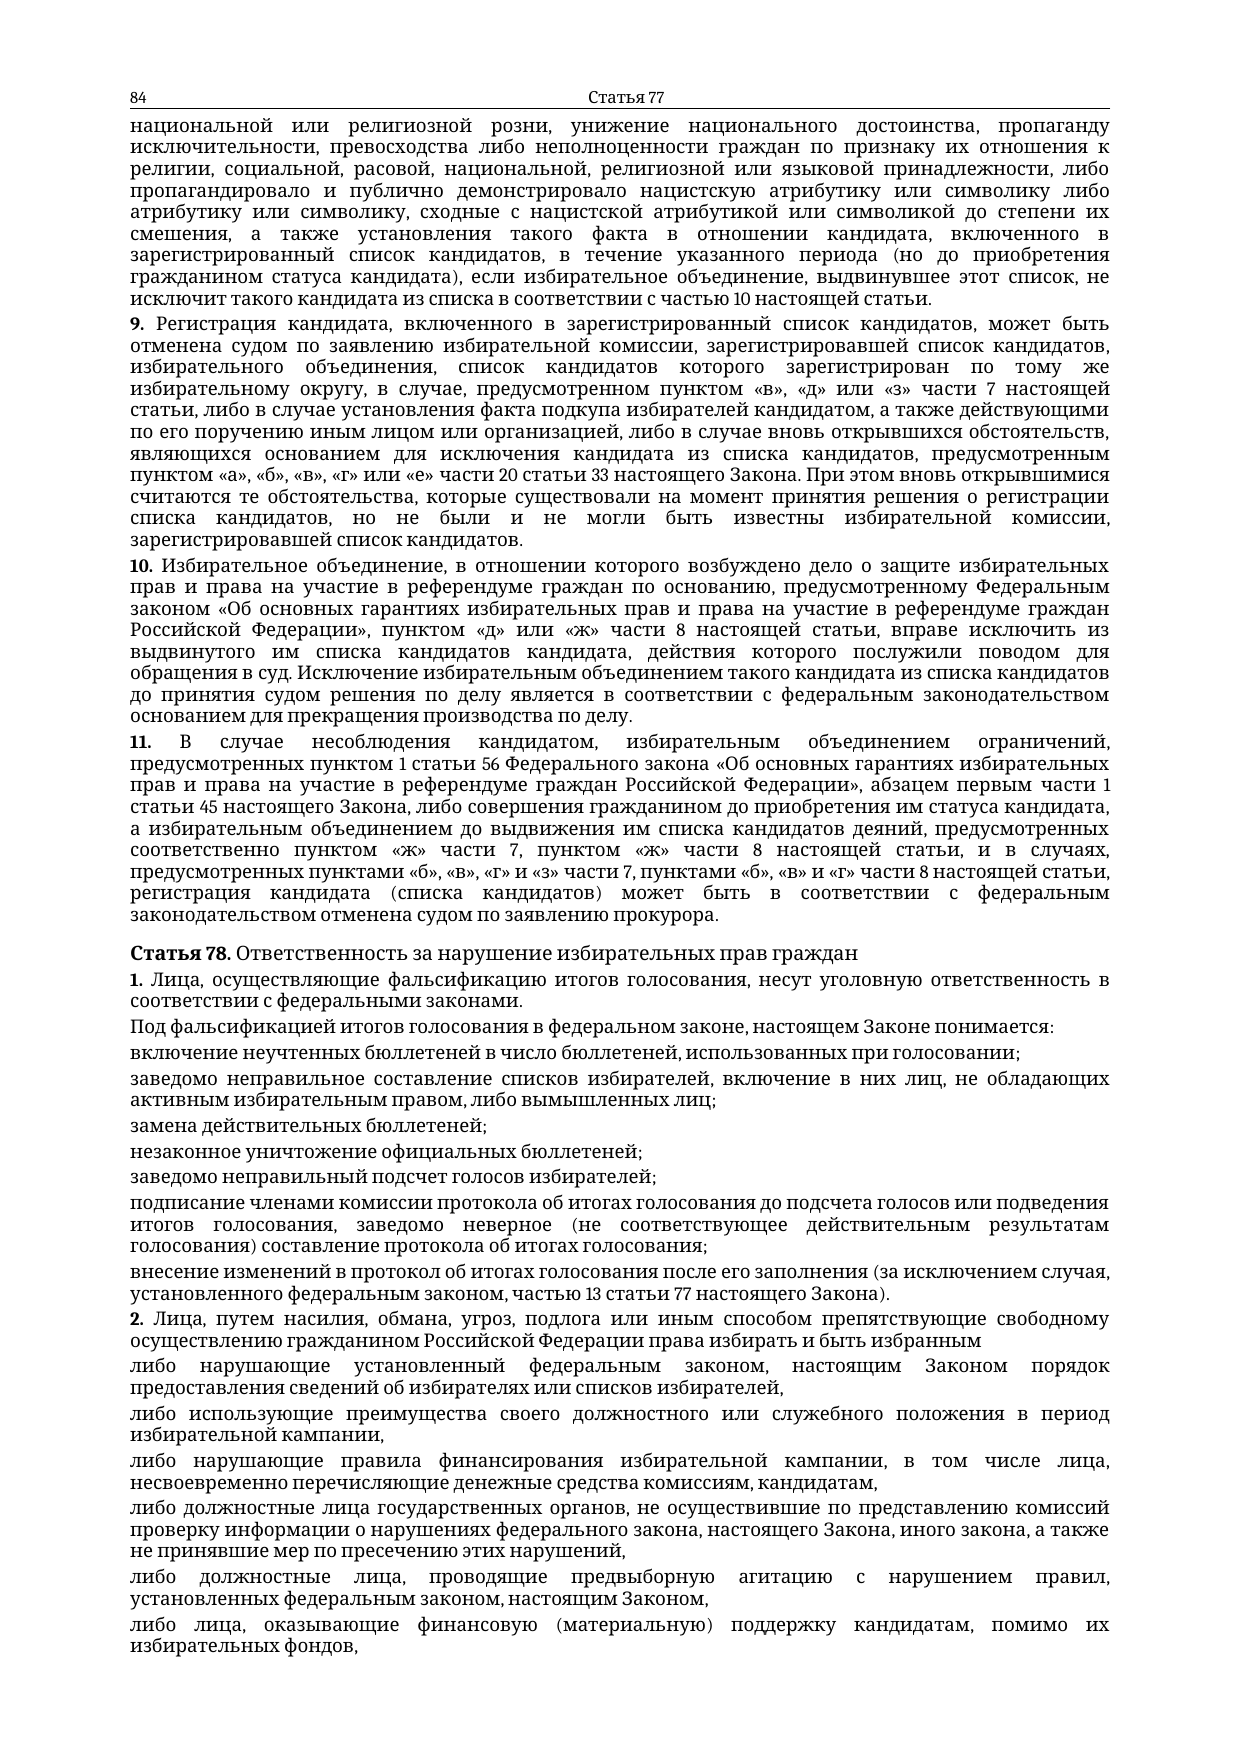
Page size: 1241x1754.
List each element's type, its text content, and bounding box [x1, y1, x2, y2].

text либо нарушающие правила финансирования избирательной кампании, в том числе лица, несвоевременно перечисляющие денежные средства комиссиям, кандидатам, [130, 1451, 1110, 1494]
text 9. Регистрация кандидата, включенного в зарегистрированный список кандидатов, может быть отменена судом по заявлению избирательной комиссии, зарегистрировавшей список кандидатов, избирательного объединения, список кандидатов которого зарегистрирован по тому же избирательному округу, в случае, предусмотренном пунктом «в», «д» или «з» части 7 настоящей статьи, либо в случае установления факта подкупа избирателей кандидатом, а также действующими по его поручению иным лицом или организацией, либо в случае вновь открывшихся обстоятельств, являющихся основанием для исключения кандидата из списка кандидатов, предусмотренным пунктом «а», «б», «в», «г» или «е» части 20 статьи 33 настоящего Закона. При этом вновь открывшимися считаются те обстоятельства, которые существовали на момент принятия решения о регистрации списка кандидатов, но не были и не могли быть известны избирательной комиссии, зарегистрировавшей список кандидатов. [130, 314, 1110, 551]
subtitle Статья 78. Ответственность за нарушение избирательных прав граждан [130, 942, 1110, 965]
text 2. Лица, путем насилия, обмана, угроз, подлога или иным способом препятствующие свободному осуществлению гражданином Российской Федерации права избирать и быть избранным [130, 1309, 1110, 1352]
text заведомо неправильный подсчет голосов избирателей; [130, 1167, 1110, 1188]
text национальной или религиозной розни, унижение национального достоинства, пропаганду исключительности, превосходства либо неполноценности граждан по признаку их отношения к религии, социальной, расовой, национальной, религиозной или языковой принадлежности, либо пропагандировало и публично демонстрировало нацистскую атрибутику или символику либо атрибутику или символику, сходные с нацистской атрибутикой или символикой до степени их смешения, а также установления такого факта в отношении кандидата, включенного в зарегистрированный список кандидатов, в течение указанного периода (но до приобретения гражданином статуса кандидата), если избирательное объединение, выдвинувшее этот список, не исключит такого кандидата из списка в соответствии с частью 10 настоящей статьи. [130, 116, 1110, 309]
text либо должностные лица, проводящие предвыборную агитацию с нарушением правил, установленных федеральным законом, настоящим Законом, [130, 1567, 1110, 1610]
text 11. В случае несоблюдения кандидатом, избирательным объединением ограничений, предусмотренных пунктом 1 статьи 56 Федерального закона «Об основных гарантиях избирательных прав и права на участие в референдуме граждан Российской Федерации», абзацем первым части 1 статьи 45 настоящего Закона, либо совершения гражданином до приобретения им статуса кандидата, а избирательным объединением до выдвижения им списка кандидатов деяний, предусмотренных соответственно пунктом «ж» части 7, пунктом «ж» части 8 настоящей статьи, и в случаях, предусмотренных пунктами «б», «в», «г» и «з» части 7, пунктами «б», «в» и «г» части 8 настоящей статьи, регистрация кандидата (списка кандидатов) может быть в соответствии с федеральным законодательством отменена судом по заявлению прокурора. [130, 732, 1110, 926]
text либо нарушающие установленный федеральным законом, настоящим Законом порядок предоставления сведений об избирателях или списков избирателей, [130, 1356, 1110, 1399]
text заведомо неправильное составление списков избирателей, включение в них лиц, не обладающих активным избирательным правом, либо вымышленных лиц; [130, 1068, 1110, 1111]
text незаконное уничтожение официальных бюллетеней; [130, 1141, 1110, 1163]
text Под фальсификацией итогов голосования в федеральном законе, настоящем Законе понимается: [130, 1017, 1110, 1038]
text либо должностные лица государственных органов, не осуществившие по представлению комиссий проверку информации о нарушениях федерального закона, настоящего Закона, иного закона, а также не принявшие мер по пресечению этих нарушений, [130, 1498, 1110, 1563]
text замена действительных бюллетеней; [130, 1115, 1110, 1137]
text либо использующие преимущества своего должностного или служебного положения в период избирательной кампании, [130, 1403, 1110, 1446]
text внесение изменений в протокол об итогах голосования после его заполнения (за исключением случая, установленного федеральным законом, частью 13 статьи 77 настоящего Закона). [130, 1261, 1110, 1304]
text подписание членами комиссии протокола об итогах голосования до подсчета голосов или подведения итогов голосования, заведомо неверное (не соответствующее действительным результатам голосования) составление протокола об итогах голосования; [130, 1193, 1110, 1257]
text включение неучтенных бюллетеней в число бюллетеней, использованных при голосовании; [130, 1042, 1110, 1064]
text 10. Избирательное объединение, в отношении которого возбуждено дело о защите избирательных прав и права на участие в референдуме граждан по основанию, предусмотренному Федеральным законом «Об основных гарантиях избирательных прав и права на участие в референдуме граждан Российской Федерации», пунктом «д» или «ж» части 8 настоящей статьи, вправе исключить из выдвинутого им списка кандидатов кандидата, действия которого послужили поводом для обращения в суд. Исключение избирательным объединением такого кандидата из списка кандидатов до принятия судом решения по делу является в соответствии с федеральным законодательством основанием для прекращения производства по делу. [130, 555, 1110, 728]
text 1. Лица, осуществляющие фальсификацию итогов голосования, несут уголовную ответственность в соответствии с федеральными законами. [130, 969, 1110, 1012]
text либо лица, оказывающие финансовую (материальную) поддержку кандидатам, помимо их избирательных фондов, [130, 1614, 1110, 1657]
